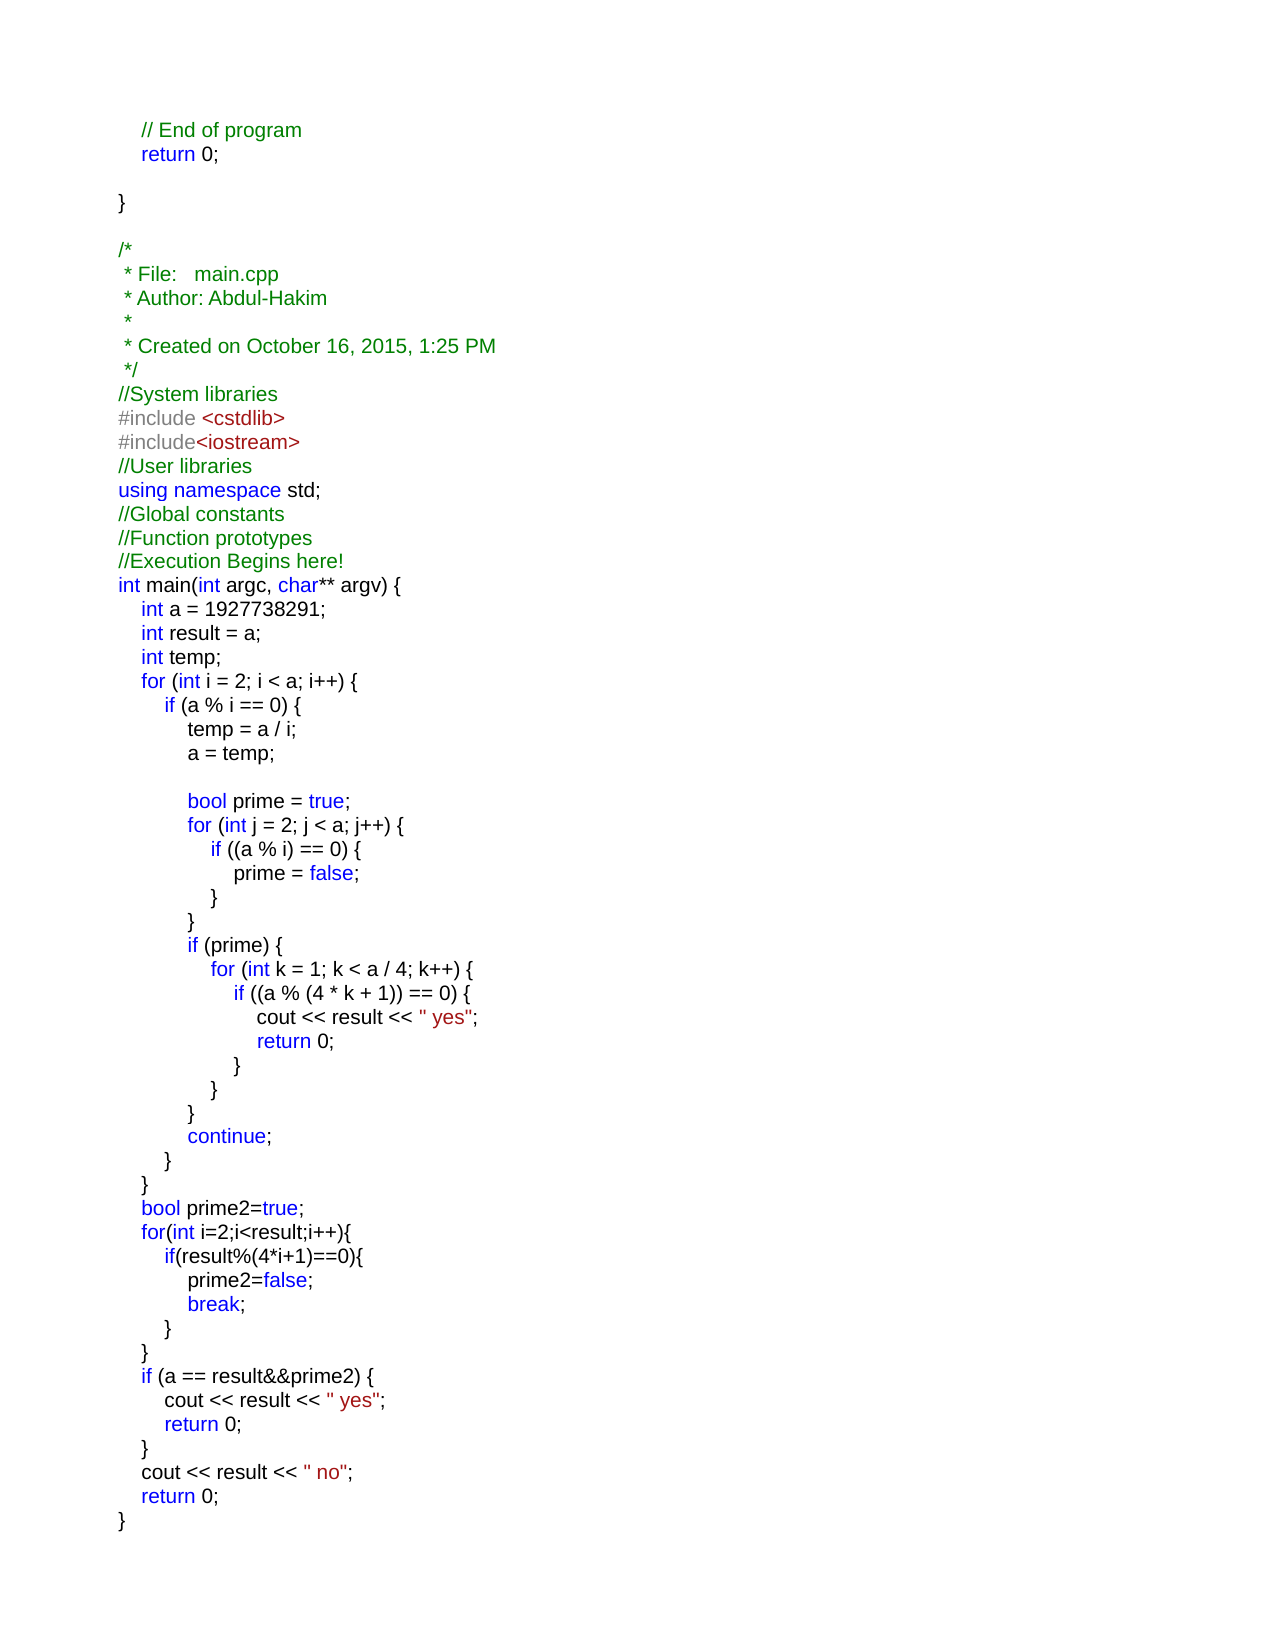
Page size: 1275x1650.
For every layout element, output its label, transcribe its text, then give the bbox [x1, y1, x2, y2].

text } [118, 909, 1157, 933]
text //Function prototypes [118, 525, 1157, 549]
text cout << result << " yes"; [118, 1388, 1157, 1412]
text } [118, 1508, 1157, 1532]
text int result = a; [118, 621, 1157, 645]
text prime = false; [118, 861, 1157, 885]
text * [118, 310, 1157, 334]
text for(int i=2;i<result;i++){ [118, 1220, 1157, 1244]
text using namespace std; [118, 477, 1157, 501]
text */ [118, 358, 1157, 382]
text continue; [118, 1124, 1157, 1148]
text for (int j = 2; j < a; j++) { [118, 813, 1157, 837]
text //Global constants [118, 501, 1157, 525]
text return 0; [118, 1412, 1157, 1436]
text cout << result << " no"; [118, 1460, 1157, 1484]
text int a = 1927738291; [118, 597, 1157, 621]
text } [118, 885, 1157, 909]
text #include<iostream> [118, 429, 1157, 453]
text } [118, 1148, 1157, 1172]
text if (a % i == 0) { [118, 693, 1157, 717]
text } [118, 1316, 1157, 1340]
text if(result%(4*i+1)==0){ [118, 1244, 1157, 1268]
text //Execution Begins here! [118, 549, 1157, 573]
text return 0; [118, 142, 1157, 166]
text //System libraries [118, 382, 1157, 406]
text temp = a / i; [118, 717, 1157, 741]
text } [118, 1340, 1157, 1364]
text * Author: Abdul-Hakim [118, 286, 1157, 310]
text } [118, 1436, 1157, 1460]
text * File: main.cpp [118, 262, 1157, 286]
text } [118, 1052, 1157, 1076]
text break; [118, 1292, 1157, 1316]
text a = temp; [118, 741, 1157, 765]
text // End of program [118, 118, 1157, 142]
text } [118, 1172, 1157, 1196]
text return 0; [118, 1484, 1157, 1508]
text cout << result << " yes"; [118, 1004, 1157, 1028]
text for (int i = 2; i < a; i++) { [118, 669, 1157, 693]
text * Created on October 16, 2015, 1:25 PM [118, 334, 1157, 358]
text int temp; [118, 645, 1157, 669]
text #include <cstdlib> [118, 406, 1157, 429]
text if ((a % i) == 0) { [118, 837, 1157, 861]
text for (int k = 1; k < a / 4; k++) { [118, 957, 1157, 981]
text if (a == result&&prime2) { [118, 1364, 1157, 1388]
text if (prime) { [118, 933, 1157, 957]
text } [118, 190, 1157, 214]
text bool prime2=true; [118, 1196, 1157, 1220]
text bool prime = true; [118, 789, 1157, 813]
text int main(int argc, char** argv) { [118, 573, 1157, 597]
text if ((a % (4 * k + 1)) == 0) { [118, 981, 1157, 1004]
text return 0; [118, 1028, 1157, 1052]
text } [118, 1076, 1157, 1100]
text /* [118, 238, 1157, 262]
text } [118, 1100, 1157, 1124]
text //User libraries [118, 453, 1157, 477]
text prime2=false; [118, 1268, 1157, 1292]
